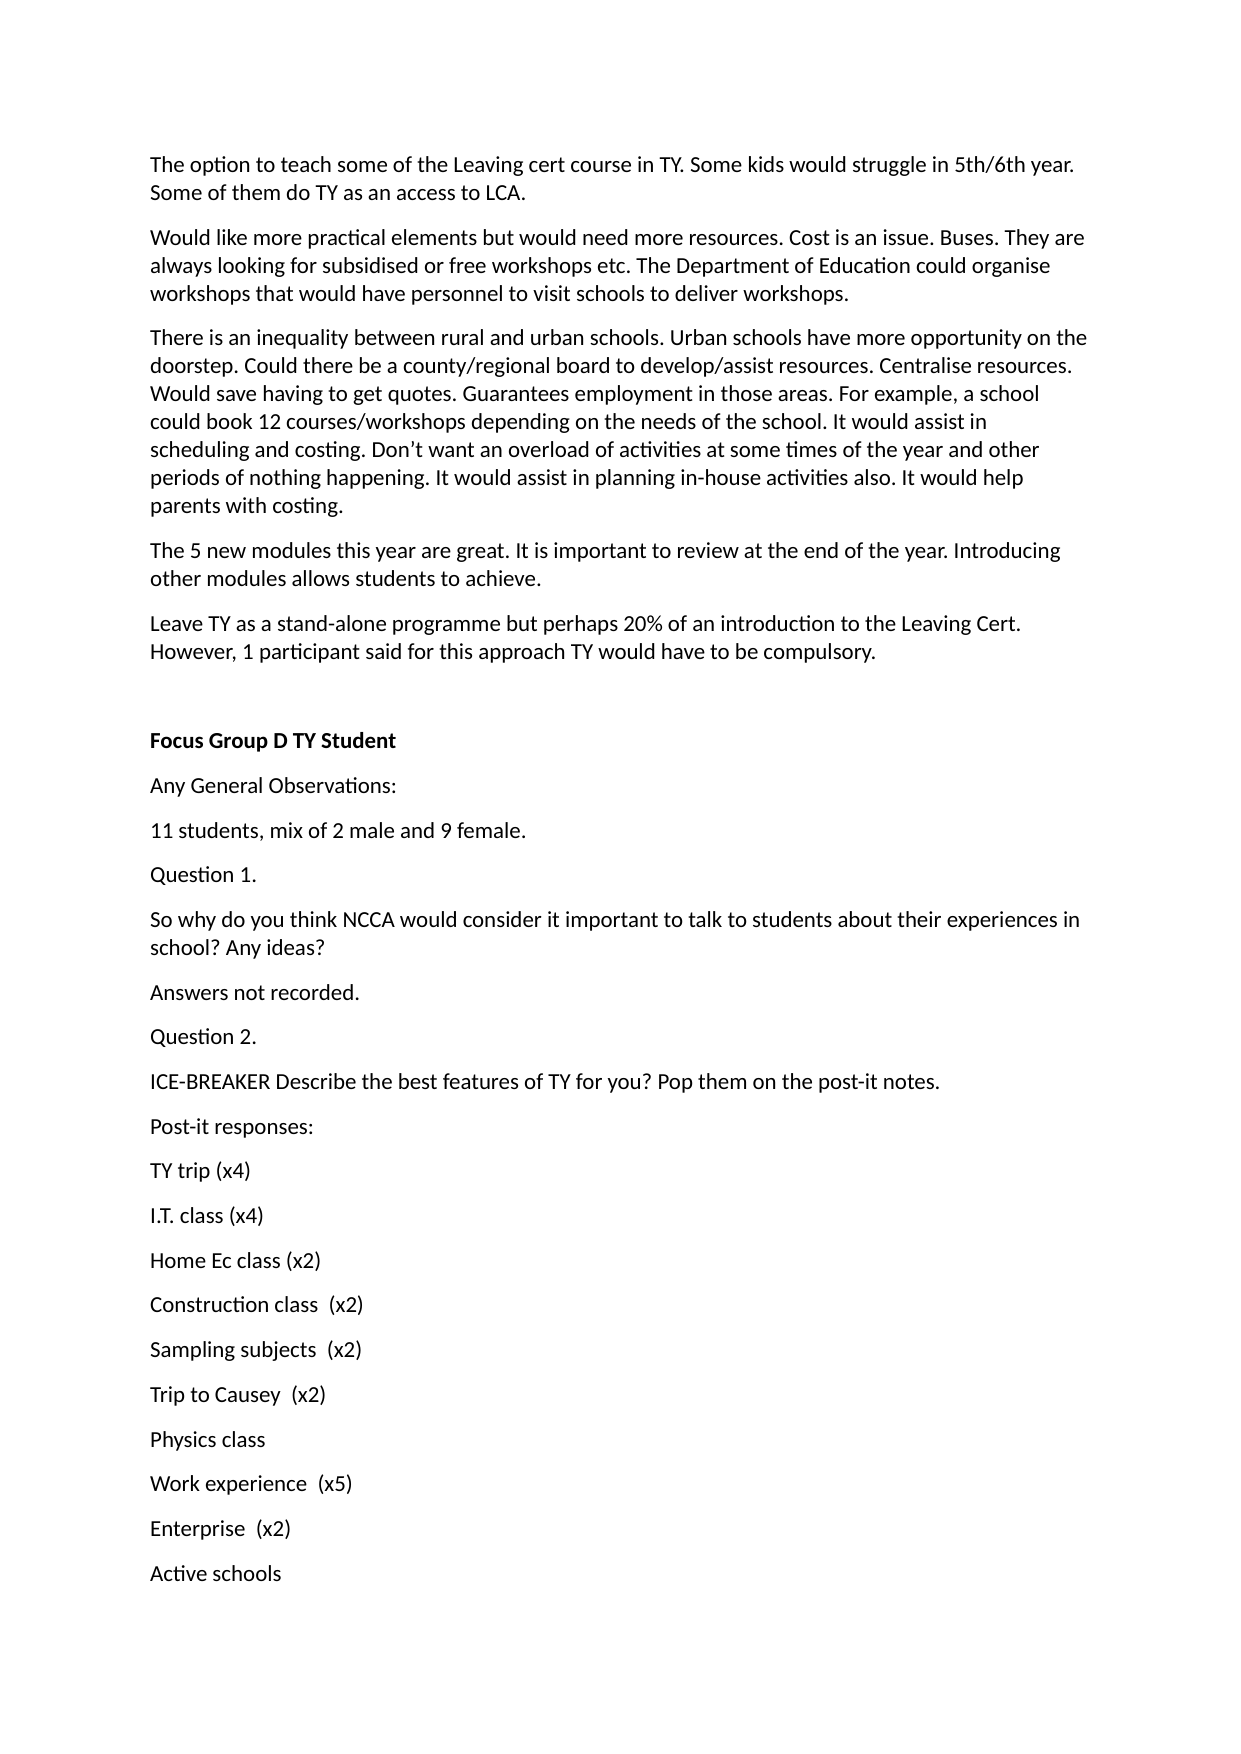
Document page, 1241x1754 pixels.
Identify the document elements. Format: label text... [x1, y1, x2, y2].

text Work experience (x5) [150, 1469, 1090, 1497]
text Trip to Causey (x2) [150, 1380, 1090, 1408]
text The option to teach some of the Leaving cert course in TY. Some kids would struggle in 5th/6th year. Some of them do TY as an access to LCA. [150, 150, 1090, 206]
text Enterprise (x2) [150, 1514, 1090, 1542]
text I.T. class (x4) [150, 1201, 1090, 1229]
text Question 2. [150, 1022, 1090, 1051]
text Post-it responses: [150, 1112, 1090, 1140]
text There is an inequality between rural and urban schools. Urban schools have more opportunity on the doorstep. Could there be a county/regional board to develop/assist resources. Centralise resources. Would save having to get quotes. Guarantees employment in those areas. For example, a school could book 12 courses/workshops depending on the needs of the school. It would assist in scheduling and costing. Don’t want an overload of activities at some times of the year and other periods of nothing happening. It would assist in planning in-house activities also. It would help parents with costing. [150, 323, 1090, 519]
text Physics class [150, 1425, 1090, 1453]
text Sampling subjects (x2) [150, 1335, 1090, 1363]
text 11 students, mix of 2 male and 9 female. [150, 816, 1090, 844]
text TY trip (x4) [150, 1157, 1090, 1184]
text Answers not recorded. [150, 978, 1090, 1006]
text So why do you think NCCA would consider it important to talk to students about their experiences in school? Any ideas? [150, 905, 1090, 961]
text Leave TY as a stand-alone programme but perhaps 20% of an introduction to the Leaving Cert. However, 1 participant said for this approach TY would have to be compulsory. [150, 609, 1090, 665]
text Active schools [150, 1559, 1090, 1587]
text Construction class (x2) [150, 1291, 1090, 1319]
text Any General Observations: [150, 771, 1090, 799]
text The 5 new modules this year are great. It is important to review at the end of the year. Introducing other modules allows students to achieve. [150, 536, 1090, 592]
text Home Ec class (x2) [150, 1246, 1090, 1274]
text ICE-BREAKER Describe the best features of TY for you? Pop them on the post-it notes. [150, 1067, 1090, 1095]
text Question 1. [150, 860, 1090, 888]
text Focus Group D TY Student [150, 726, 1090, 754]
text Would like more practical elements but would need more resources. Cost is an issue. Buses. They are always looking for subsidised or free workshops etc. The Department of Education could organise workshops that would have personnel to visit schools to deliver workshops. [150, 223, 1090, 307]
